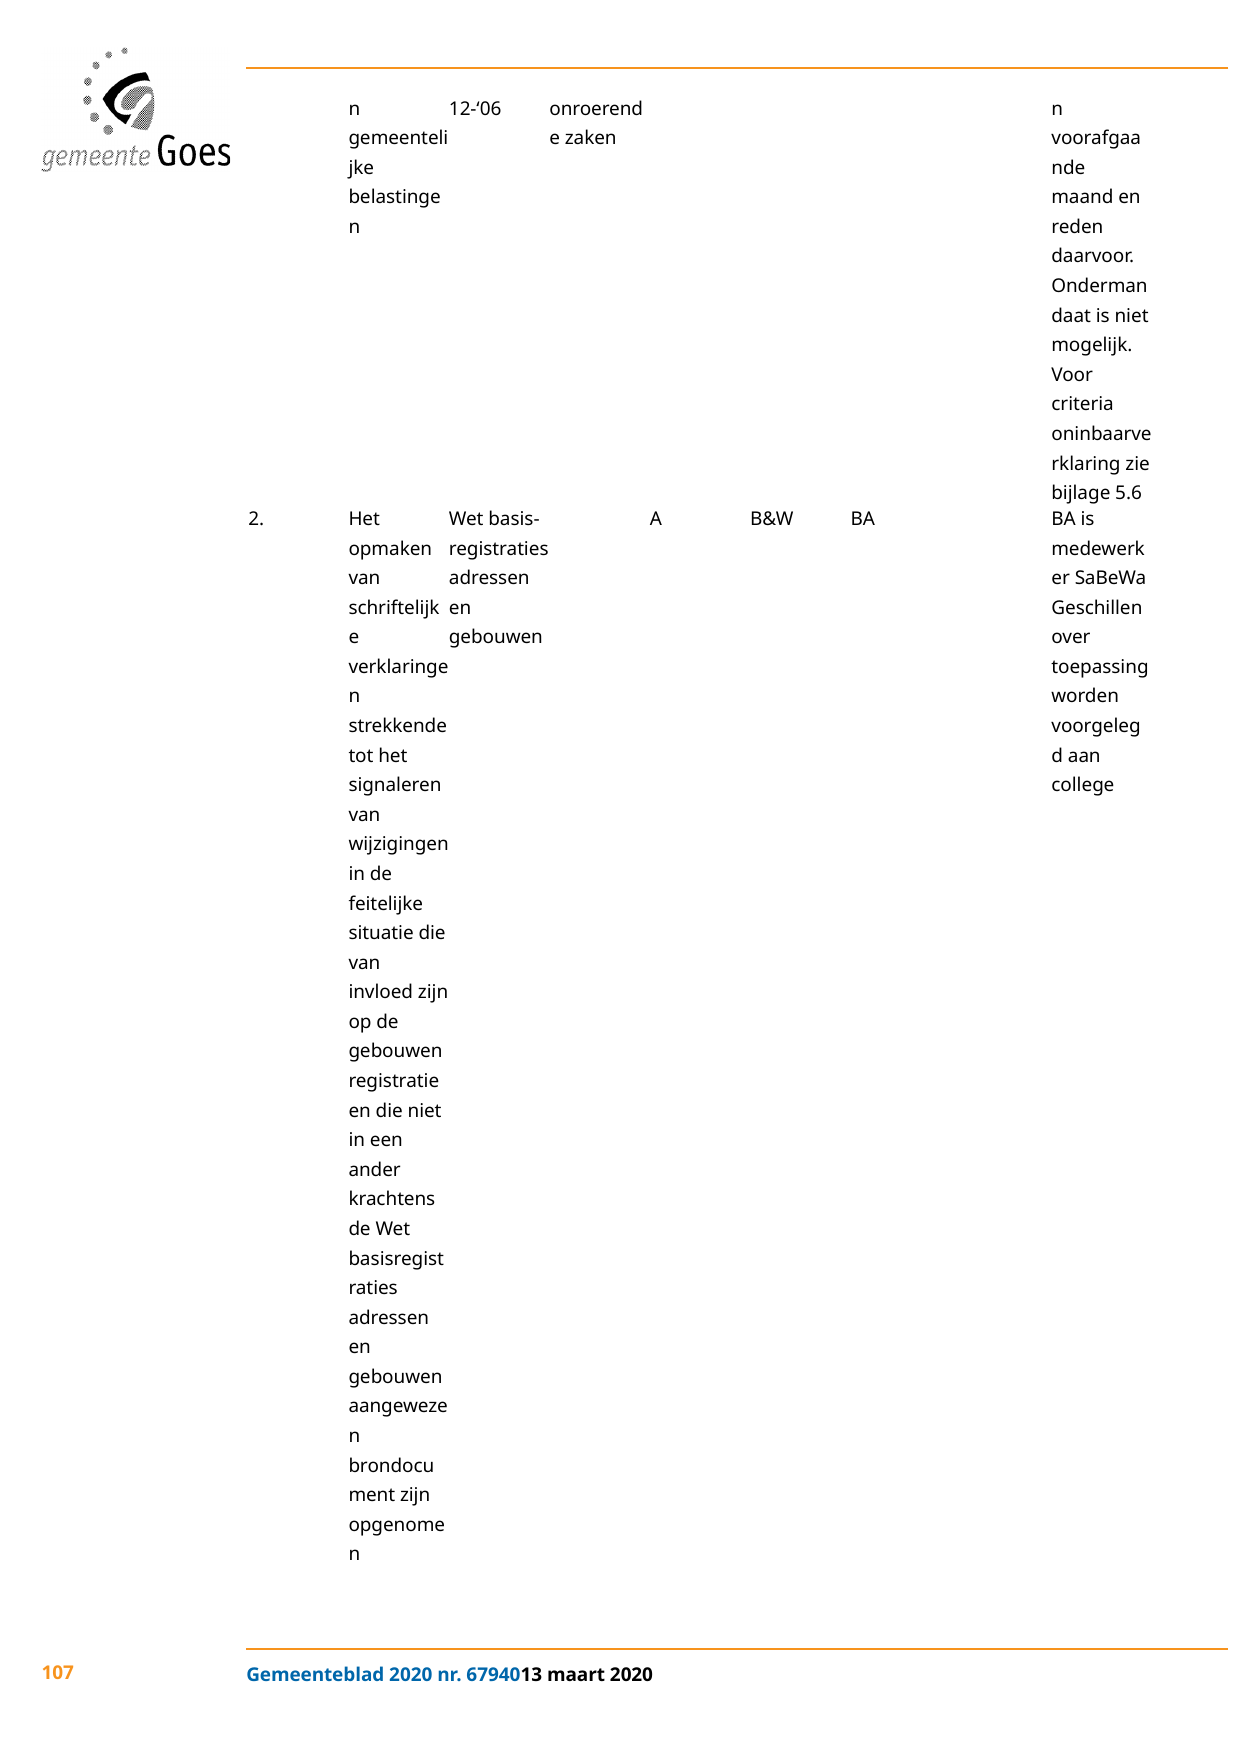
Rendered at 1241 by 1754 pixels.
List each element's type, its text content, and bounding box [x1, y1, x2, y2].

table_cell BA [850, 505, 951, 1566]
table_cell [951, 95, 1051, 505]
table_cell [850, 95, 951, 505]
picture [41, 47, 231, 172]
table_cell Het opmaken van schriftelijke verklaringen strekkende tot het signaleren van wijzigingen in de feitelijke situatie die van invloed zijn op de gebouwenregistratie en die niet in een ander krachtens de Wet basisregistraties adressen en gebouwen aangewezen brondocument zijn opgenomen [348, 505, 449, 1566]
table_cell B&W [750, 505, 850, 1566]
table_cell 2. [248, 505, 348, 1566]
table_cell A [650, 505, 750, 1566]
table_cell [650, 95, 750, 505]
table_cell n gemeentelijke belastingen [348, 95, 449, 505]
table_cell [750, 95, 850, 505]
table_cell n voorafgaande maand en reden daarvoor. Ondermandaat is niet mogelijk. Voor criteria oninbaarverklaring zie bijlage 5.6 [1051, 95, 1152, 505]
table_cell onroerende zaken [549, 95, 649, 505]
table_cell Wet basis-registraties adressen en gebouwen [449, 505, 549, 1566]
table_cell [951, 505, 1051, 1566]
table_cell 12-‘06 [449, 95, 549, 505]
table_cell [248, 95, 348, 505]
table_cell [549, 505, 649, 1566]
table_cell BA is medewerker SaBeWa Geschillen over toepassing worden voorgelegd aan college [1051, 505, 1152, 1566]
